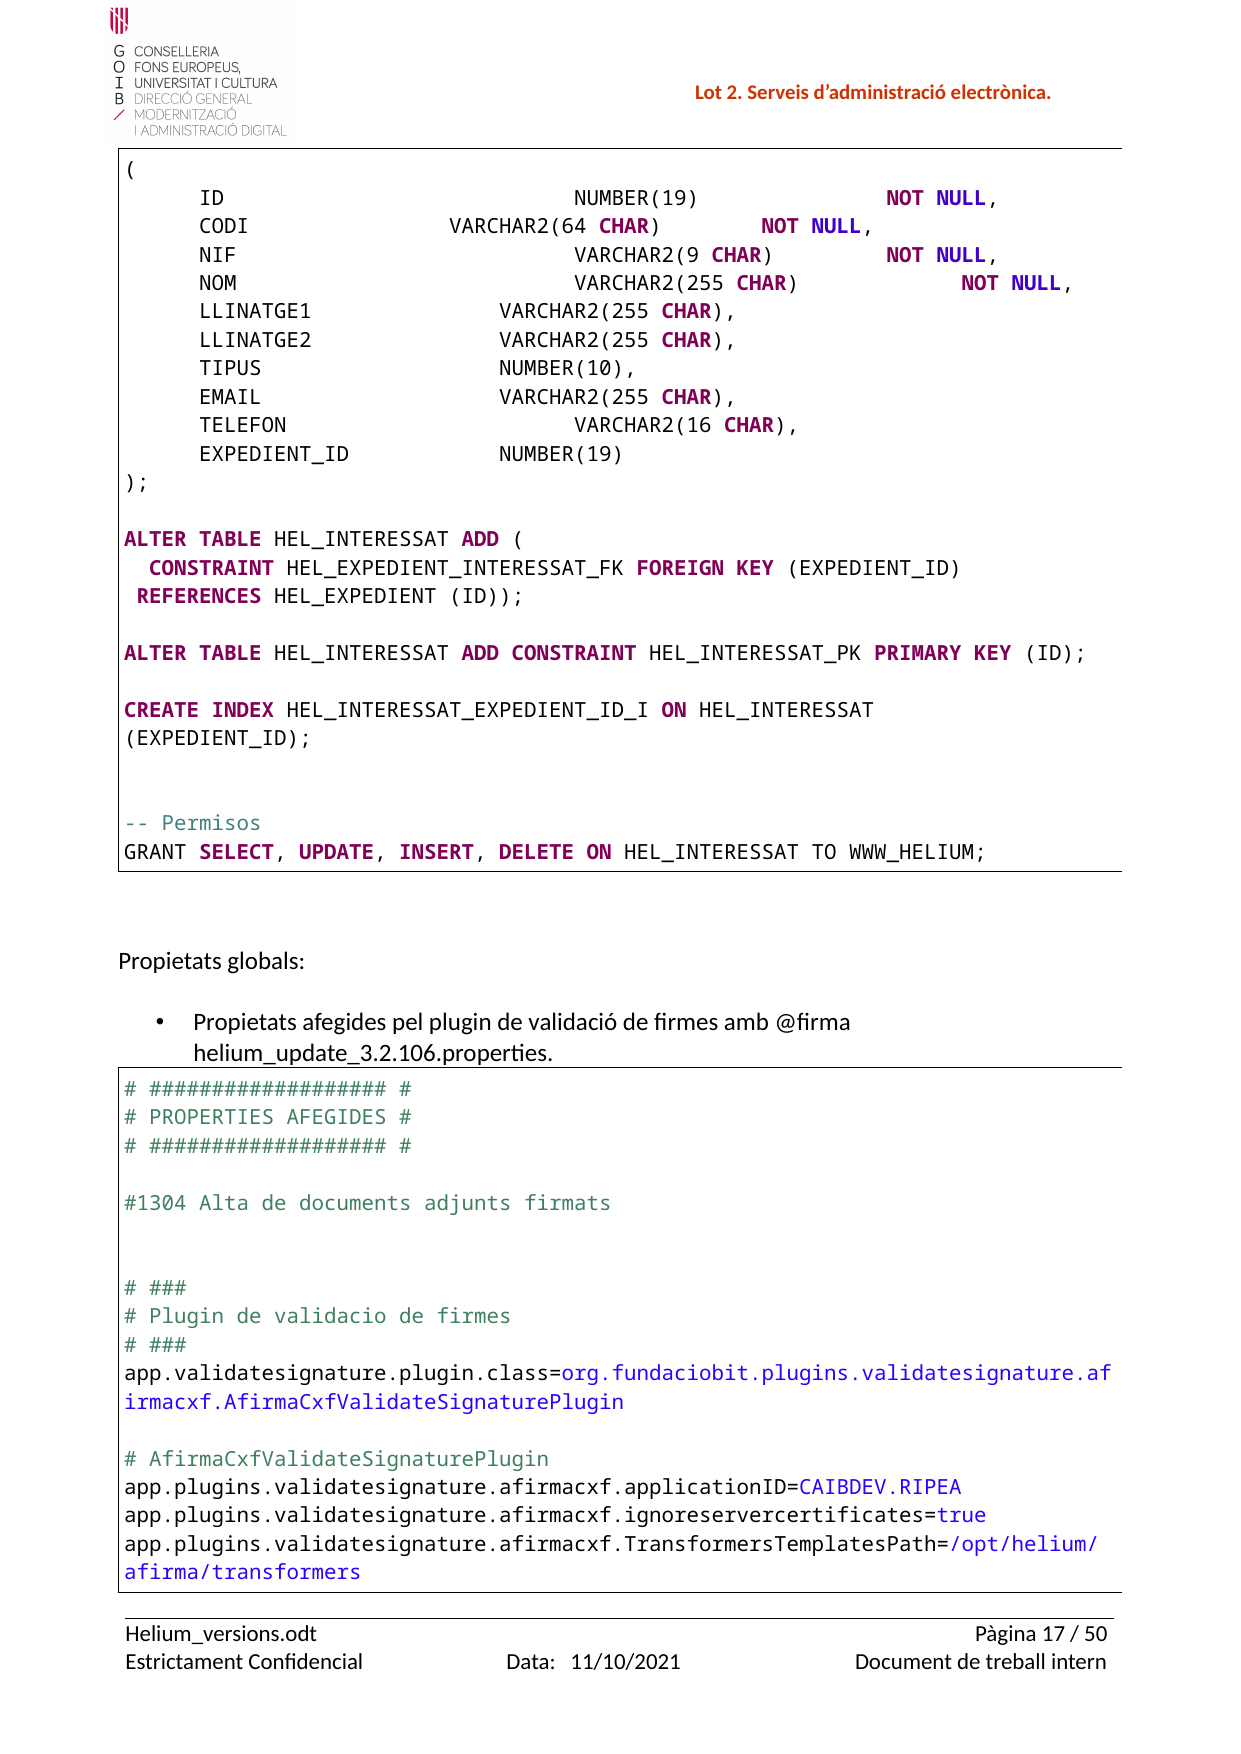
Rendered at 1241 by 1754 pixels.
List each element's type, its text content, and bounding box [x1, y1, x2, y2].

table_header ( ID NUMBER(19) NOT NULL, CODI VARCHAR2(64 CHAR) NOT NULL, NIF VARCHAR2(9 CHAR) NOT NULL, NOM VARCHAR2(255 CHAR) NOT NULL, LLINATGE1 VARCHAR2(255 CHAR), LLINATGE2 VARCHAR2(255 CHAR), TIPUS NUMBER(10), EMAIL VARCHAR2(255 CHAR), TELEFON VARCHAR2(16 CHAR), EXPEDIENT_ID NUMBER(19) ); ALTER TABLE HEL_INTERESSAT ADD ( CONSTRAINT HEL_EXPEDIENT_INTERESSAT_FK FOREIGN KEY (EXPEDIENT_ID) REFERENCES HEL_EXPEDIENT (ID)); ALTER TABLE HEL_INTERESSAT ADD CONSTRAINT HEL_INTERESSAT_PK PRIMARY KEY (ID); CREATE INDEX HEL_INTERESSAT_EXPEDIENT_ID_I ON HEL_INTERESSAT (EXPEDIENT_ID); -- Permisos GRANT SELECT, UPDATE, INSERT, DELETE ON HEL_INTERESSAT TO WWW_HELIUM; [119, 149, 1122, 871]
text Propietats globals: [118, 945, 1122, 976]
list Propietats afegides pel plugin de validació de firmes amb @firma helium_update_3.2.106.properties. [156, 1006, 1122, 1067]
table_header # ################### # # PROPERTIES AFEGIDES # # ################### # #1304 Alta de documents adjunts firmats # ### # Plugin de validacio de firmes # ### app.validatesignature.plugin.class=org.fundaciobit.plugins.validatesignature.afirmacxf.AfirmaCxfValidateSignaturePlugin # AfirmaCxfValidateSignaturePlugin app.plugins.validatesignature.afirmacxf.applicationID=CAIBDEV.RIPEA app.plugins.validatesignature.afirmacxf.ignoreservercertificates=true app.plugins.validatesignature.afirmacxf.TransformersTemplatesPath=/opt/helium/afirma/transformers [119, 1068, 1122, 1592]
picture [100, 0, 297, 144]
